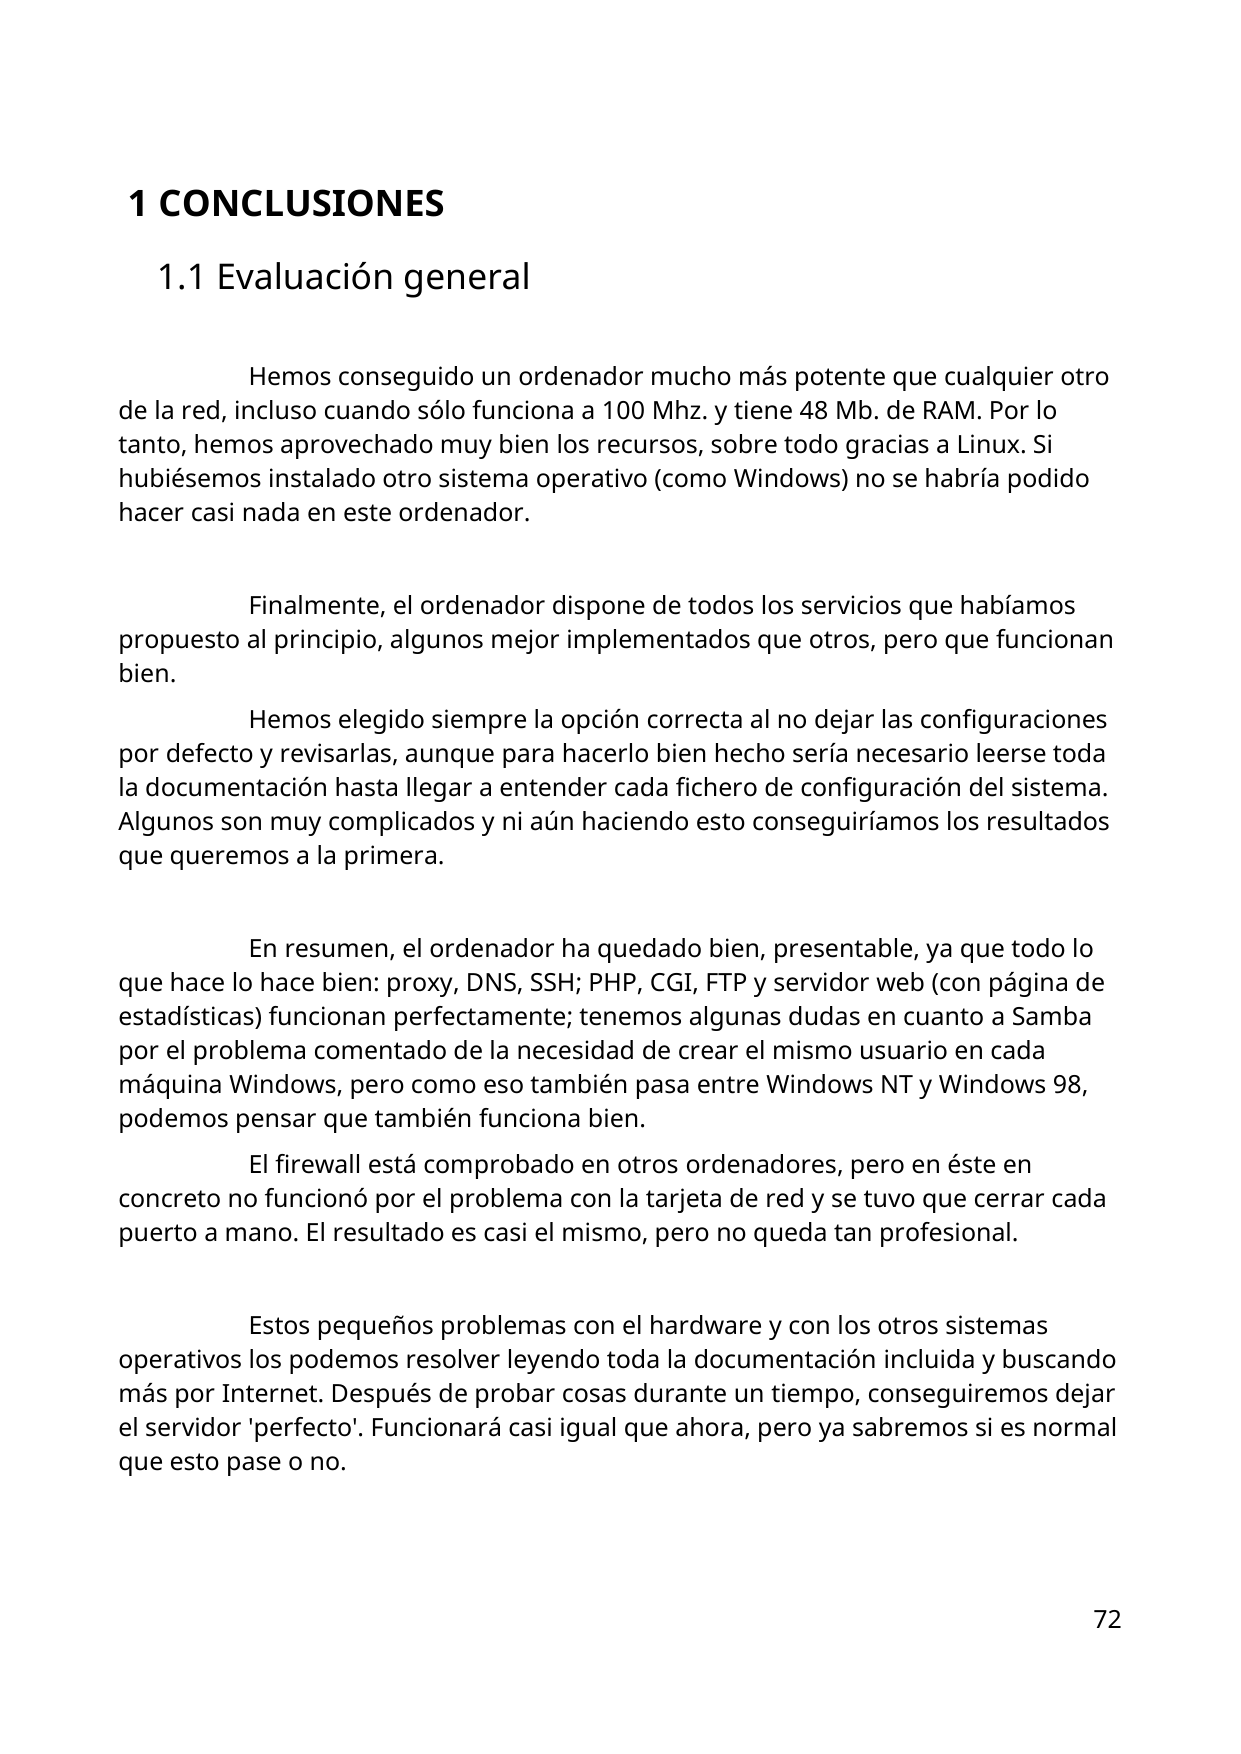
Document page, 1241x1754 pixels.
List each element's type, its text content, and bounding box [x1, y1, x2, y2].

text Hemos conseguido un ordenador mucho más potente que cualquier otro de la red, incluso cuando sólo funciona a 100 Mhz. y tiene 48 Mb. de RAM. Por lo tanto, hemos aprovechado muy bien los recursos, sobre todo gracias a Linux. Si hubiésemos instalado otro sistema operativo (como Windows) no se habría podido hacer casi nada en este ordenador. [118, 359, 1122, 529]
text Finalmente, el ordenador dispone de todos los servicios que habíamos propuesto al principio, algunos mejor implementados que otros, pero que funcionan bien. [118, 588, 1122, 690]
text En resumen, el ordenador ha quedado bien, presentable, ya que todo lo que hace lo hace bien: proxy, DNS, SSH; PHP, CGI, FTP y servidor web (con página de estadísticas) funcionan perfectamente; tenemos algunas dudas en cuanto a Samba por el problema comentado de la necesidad de crear el mismo usuario en cada máquina Windows, pero como eso también pasa entre Windows NT y Windows 98, podemos pensar que también funciona bien. [118, 931, 1122, 1135]
text El firewall está comprobado en otros ordenadores, pero en éste en concreto no funcionó por el problema con la tarjeta de red y se tuvo que cerrar cada puerto a mano. El resultado es casi el mismo, pero no queda tan profesional. [118, 1147, 1122, 1249]
subtitle Evaluación general [148, 252, 1122, 300]
subtitle CONCLUSIONES [118, 177, 1122, 227]
text Estos pequeños problemas con el hardware y con los otros sistemas operativos los podemos resolver leyendo toda la documentación incluida y buscando más por Internet. Después de probar cosas durante un tiempo, conseguiremos dejar el servidor 'perfecto'. Funcionará casi igual que ahora, pero ya sabremos si es normal que esto pase o no. [118, 1308, 1122, 1478]
text Hemos elegido siempre la opción correcta al no dejar las configuraciones por defecto y revisarlas, aunque para hacerlo bien hecho sería necesario leerse toda la documentación hasta llegar a entender cada fichero de configuración del sistema. Algunos son muy complicados y ni aún haciendo esto conseguiríamos los resultados que queremos a la primera. [118, 702, 1122, 872]
